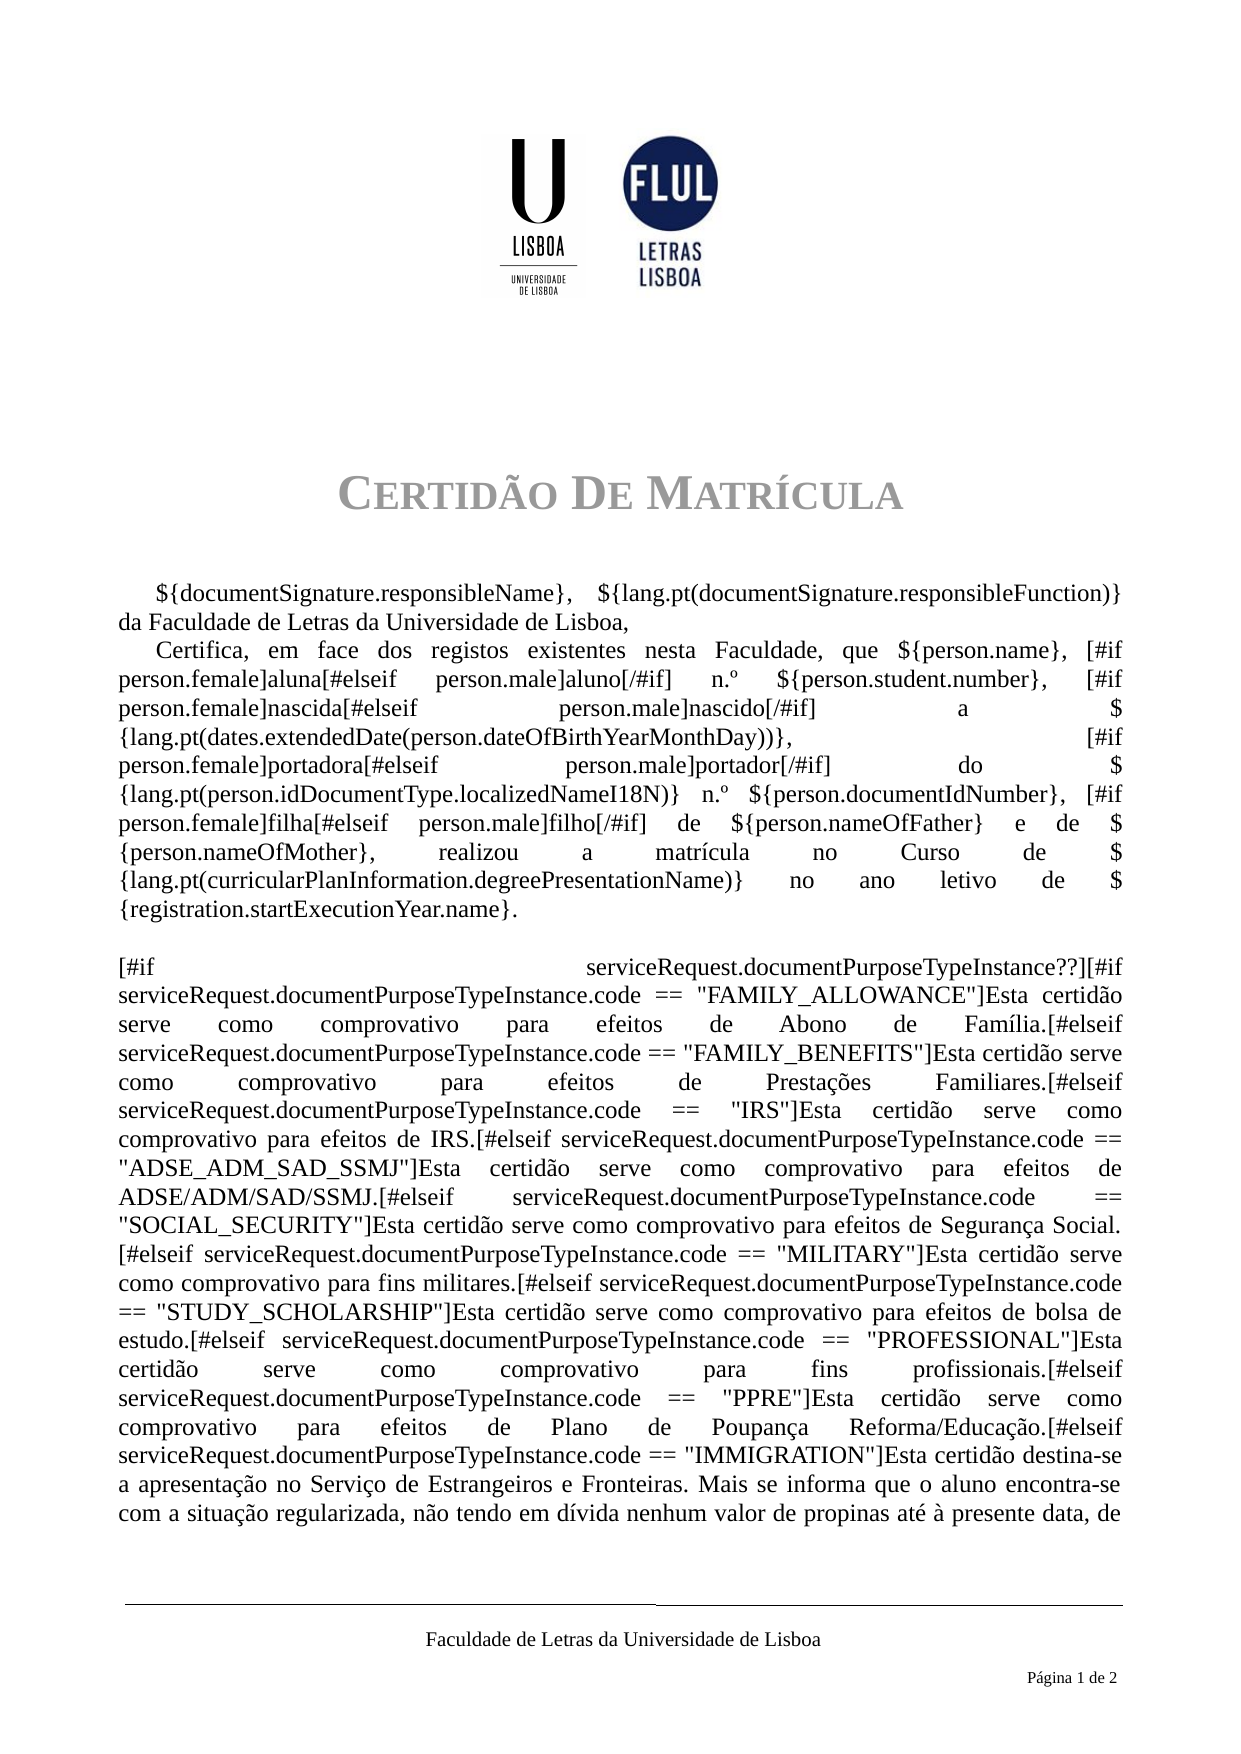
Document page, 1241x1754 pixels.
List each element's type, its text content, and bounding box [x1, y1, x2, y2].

text [#if serviceRequest.documentPurposeTypeInstance??][#if serviceRequest.documentPurposeTypeInstance.code == "FAMILY_ALLOWANCE"]Esta certidão serve como comprovativo para efeitos de Abono de Família.[#elseif serviceRequest.documentPurposeTypeInstance.code == "FAMILY_BENEFITS"]Esta certidão serve como comprovativo para efeitos de Prestações Familiares.[#elseif serviceRequest.documentPurposeTypeInstance.code == "IRS"]Esta certidão serve como comprovativo para efeitos de IRS.[#elseif serviceRequest.documentPurposeTypeInstance.code == "ADSE_ADM_SAD_SSMJ"]Esta certidão serve como comprovativo para efeitos de ADSE/ADM/SAD/SSMJ.[#elseif serviceRequest.documentPurposeTypeInstance.code == "SOCIAL_SECURITY"]Esta certidão serve como comprovativo para efeitos de Segurança Social.[#elseif serviceRequest.documentPurposeTypeInstance.code == "MILITARY"]Esta certidão serve como comprovativo para fins militares.[#elseif serviceRequest.documentPurposeTypeInstance.code == "STUDY_SCHOLARSHIP"]Esta certidão serve como comprovativo para efeitos de bolsa de estudo.[#elseif serviceRequest.documentPurposeTypeInstance.code == "PROFESSIONAL"]Esta certidão serve como comprovativo para fins profissionais.[#elseif serviceRequest.documentPurposeTypeInstance.code == "PPRE"]Esta certidão serve como comprovativo para efeitos de Plano de Poupança Reforma/Educação.[#elseif serviceRequest.documentPurposeTypeInstance.code == "IMMIGRATION"]Esta certidão destina-se a apresentação no Serviço de Estrangeiros e Fronteiras. Mais se informa que o aluno encontra-se com a situação regularizada, não tendo em dívida nenhum valor de propinas até à presente data, de [118, 952, 1122, 1527]
picture [480, 128, 755, 298]
text ${documentSignature.responsibleName}, ${lang.pt(documentSignature.responsibleFunction)} da Faculdade de Letras da Universidade de Lisboa, [118, 578, 1122, 636]
text Certifica, em face dos registos existentes nesta Faculdade, que ${person.name}, [#if person.female]aluna[#elseif person.male]aluno[/#if] n.º ${person.student.number}, [#if person.female]nascida[#elseif person.male]nascido[/#if] a ${lang.pt(dates.extendedDate(person.dateOfBirthYearMonthDay))}, [#if person.female]portadora[#elseif person.male]portador[/#if] do ${lang.pt(person.idDocumentType.localizedNameI18N)} n.º ${person.documentIdNumber}, [#if person.female]filha[#elseif person.male]filho[/#if] de ${person.nameOfFather} e de ${person.nameOfMother}, realizou a matrícula no Curso de ${lang.pt(curricularPlanInformation.degreePresentationName)} no ano letivo de ${registration.startExecutionYear.name}. [118, 636, 1122, 923]
text Certidão De Matrícula [118, 463, 1122, 521]
